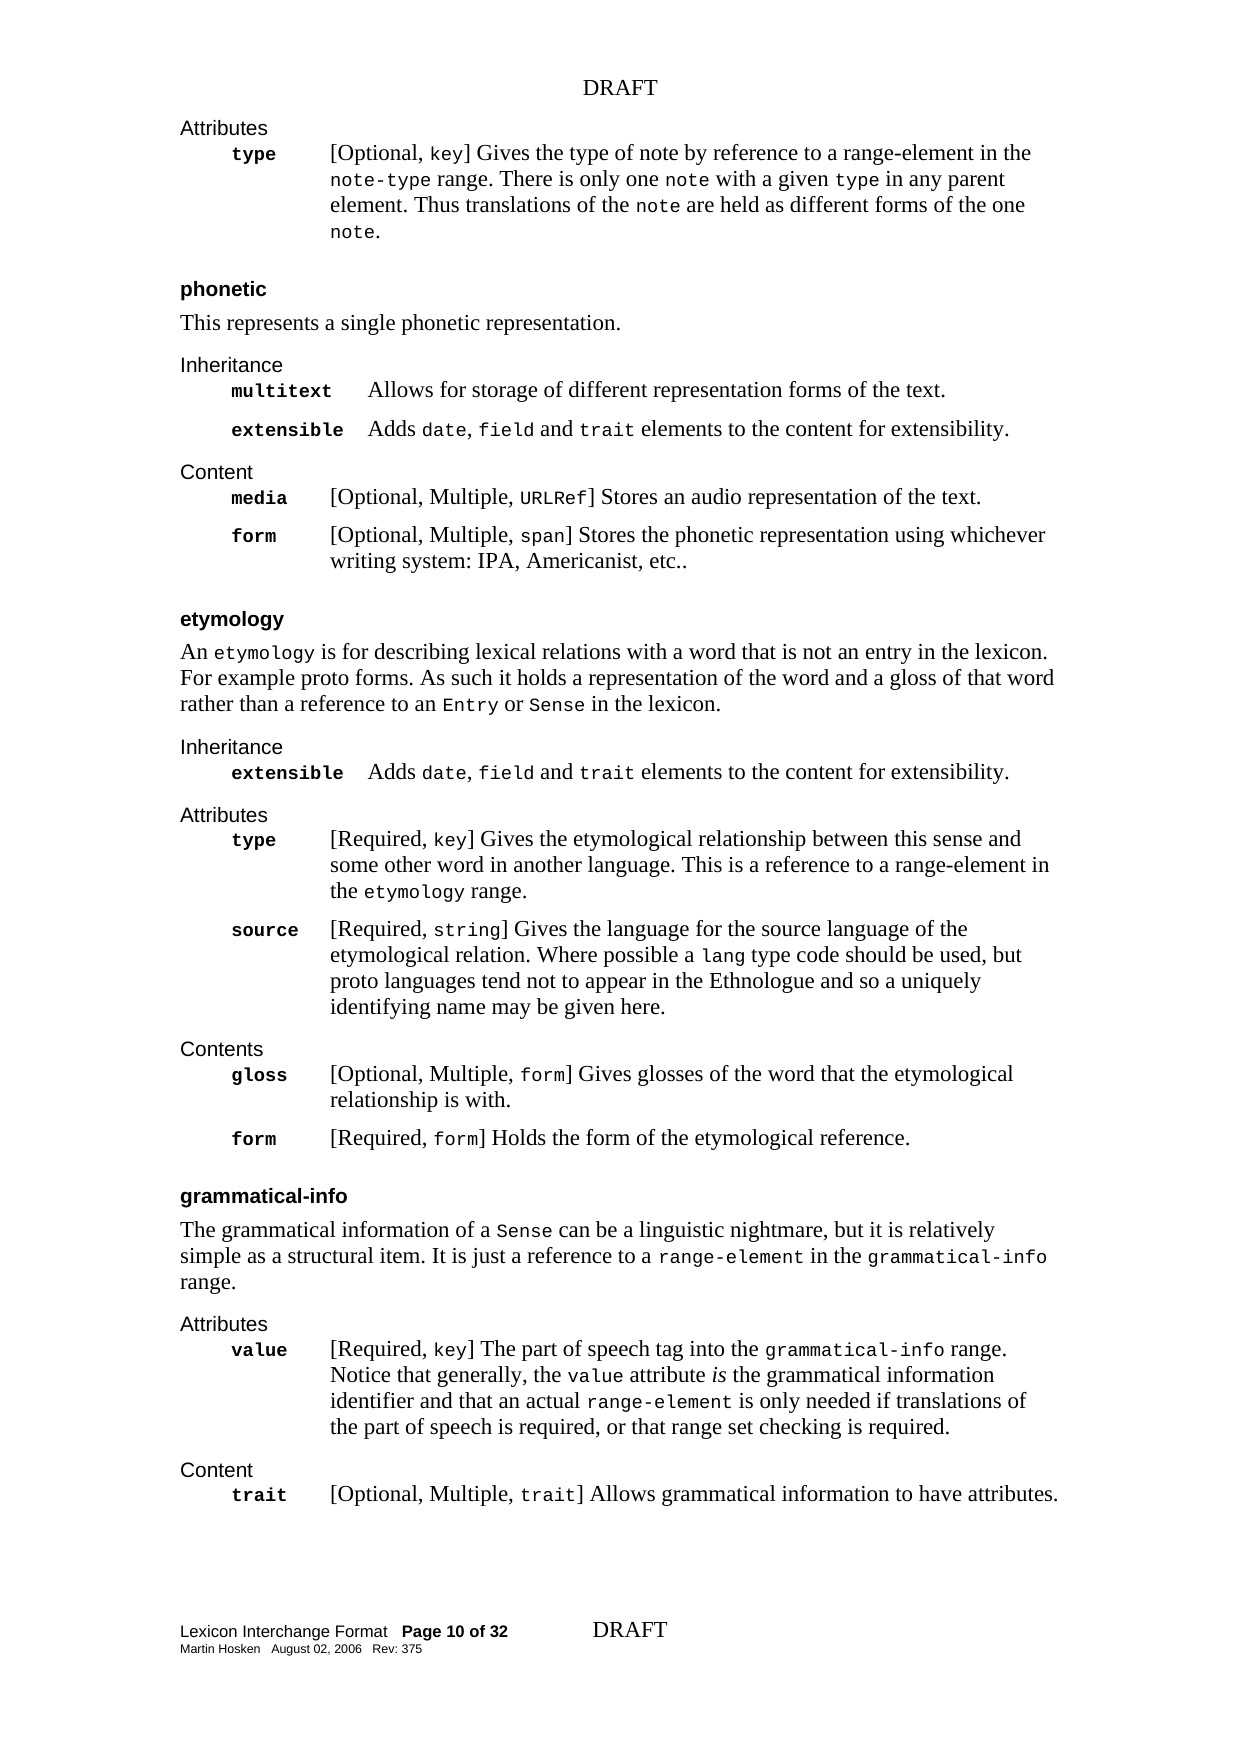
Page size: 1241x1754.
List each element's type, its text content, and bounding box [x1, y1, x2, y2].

text The grammatical information of a Sense can be a linguistic nightmare, but it is relatively simple as a structural item. It is just a reference to a range-element in the grammatical-info range. [180, 1217, 1061, 1294]
text media [Optional, Multiple, URLRef] Stores an audio representation of the text. [231, 484, 1061, 510]
text An etymology is for describing lexical relations with a word that is not an entry in the lexicon. For example proto forms. As such it holds a representation of the word and a gloss of that word rather than a reference to an Entry or Sense in the lexicon. [180, 639, 1061, 717]
subtitle Inheritance [180, 735, 1061, 759]
subtitle Content [180, 1458, 1061, 1481]
text gloss [Optional, Multiple, form] Gives glosses of the word that the etymological relationship is with. [231, 1061, 1061, 1113]
text This represents a single phonetic representation. [180, 310, 1061, 336]
text type [Optional, key] Gives the type of note by reference to a range-element in the note-type range. There is only one note with a given type in any parent element. Thus translations of the note are held as different forms of the one note. [231, 140, 1061, 244]
subtitle etymology [180, 607, 1061, 630]
subtitle Attributes [180, 1313, 1061, 1336]
text form [Required, form] Holds the form of the etymological reference. [231, 1125, 1061, 1151]
subtitle Content [180, 460, 1061, 484]
text form [Optional, Multiple, span] Stores the phonetic representation using whichever writing system: IPA, Americanist, etc.. [231, 522, 1061, 574]
text trait [Optional, Multiple, trait] Allows grammatical information to have attributes. [231, 1481, 1061, 1507]
text value [Required, key] The part of speech tag into the grammatical-info range. Notice that generally, the value attribute is the grammatical information identifier and that an actual range-element is only needed if translations of the part of speech is required, or that range set checking is required. [231, 1336, 1061, 1440]
text extensible Adds date, field and trait elements to the content for extensibility. [231, 759, 1061, 785]
subtitle Attributes [180, 117, 1061, 140]
text multitext Allows for storage of different representation forms of the text. [231, 377, 1061, 403]
subtitle phonetic [180, 278, 1061, 301]
subtitle Contents [180, 1038, 1061, 1061]
subtitle grammatical-info [180, 1185, 1061, 1208]
text extensible Adds date, field and trait elements to the content for extensibility. [231, 416, 1061, 442]
text source [Required, string] Gives the language for the source language of the etymological relation. Where possible a lang type code should be used, but proto languages tend not to appear in the Ethnologue and so a uniquely identifying name may be given here. [231, 916, 1061, 1019]
subtitle Attributes [180, 803, 1061, 826]
subtitle Inheritance [180, 354, 1061, 377]
text type [Required, key] Gives the etymological relationship between this sense and some other word in another language. This is a reference to a range-element in the etymology range. [231, 826, 1061, 904]
